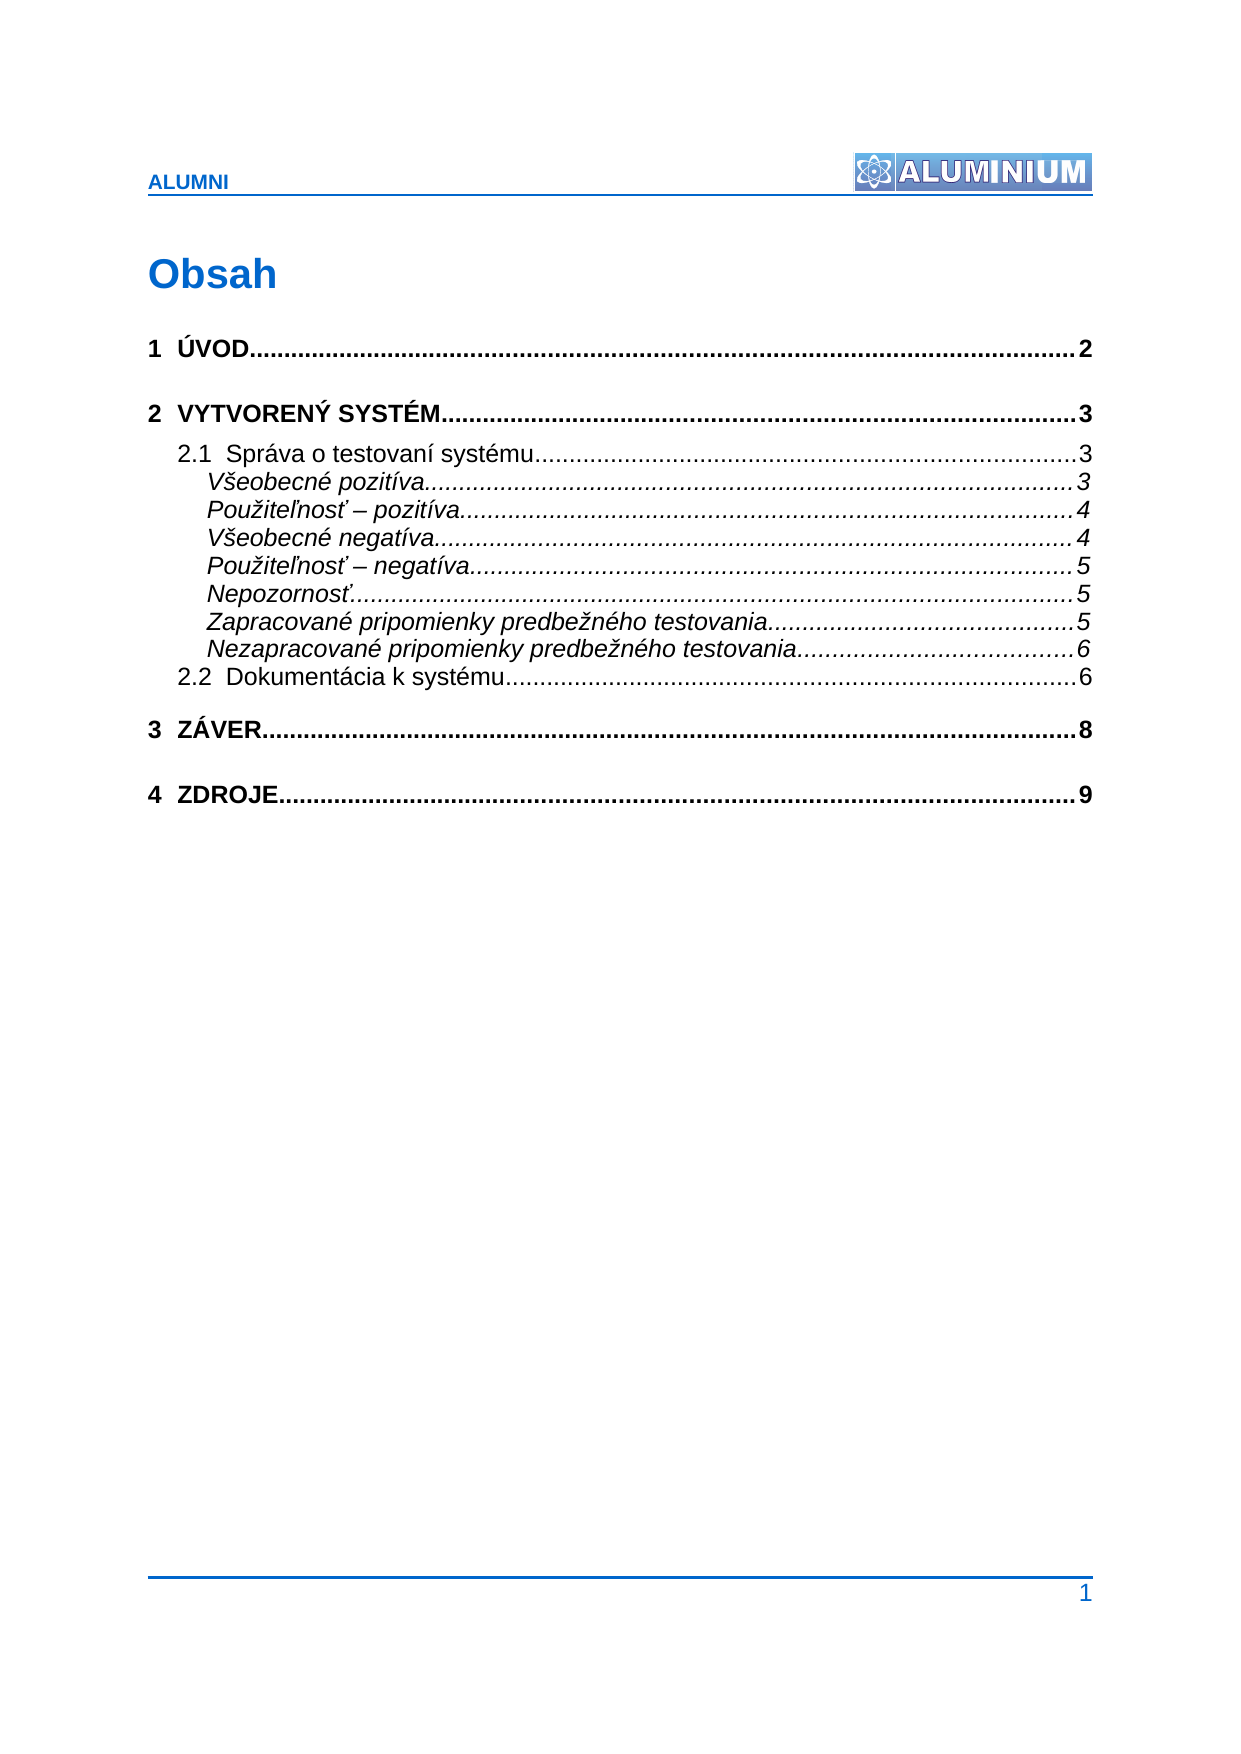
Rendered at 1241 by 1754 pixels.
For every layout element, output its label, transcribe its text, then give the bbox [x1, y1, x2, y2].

text Zapracované pripomienky predbežného testovania 5 [207, 607, 1093, 635]
text 3 Záver 8 [148, 716, 1093, 744]
text Nepozornosť 5 [207, 579, 1093, 607]
text Použiteľnosť – negatíva 5 [207, 552, 1093, 579]
text 4 Zdroje 9 [148, 781, 1093, 809]
text 2 Vytvorený systém 3 [148, 399, 1093, 427]
text Všeobecné pozitíva 3 [207, 468, 1093, 496]
text 2.1 Správa o testovaní systému 3 [177, 440, 1093, 468]
text Nezapracované pripomienky predbežného testovania 6 [207, 635, 1093, 663]
text Použiteľnosť – pozitíva 4 [207, 496, 1093, 524]
text 1 Úvod 2 [148, 334, 1093, 362]
text Všeobecné negatíva 4 [207, 524, 1093, 552]
subtitle Obsah [148, 251, 1093, 297]
text 2.2 Dokumentácia k systému 6 [177, 663, 1093, 691]
